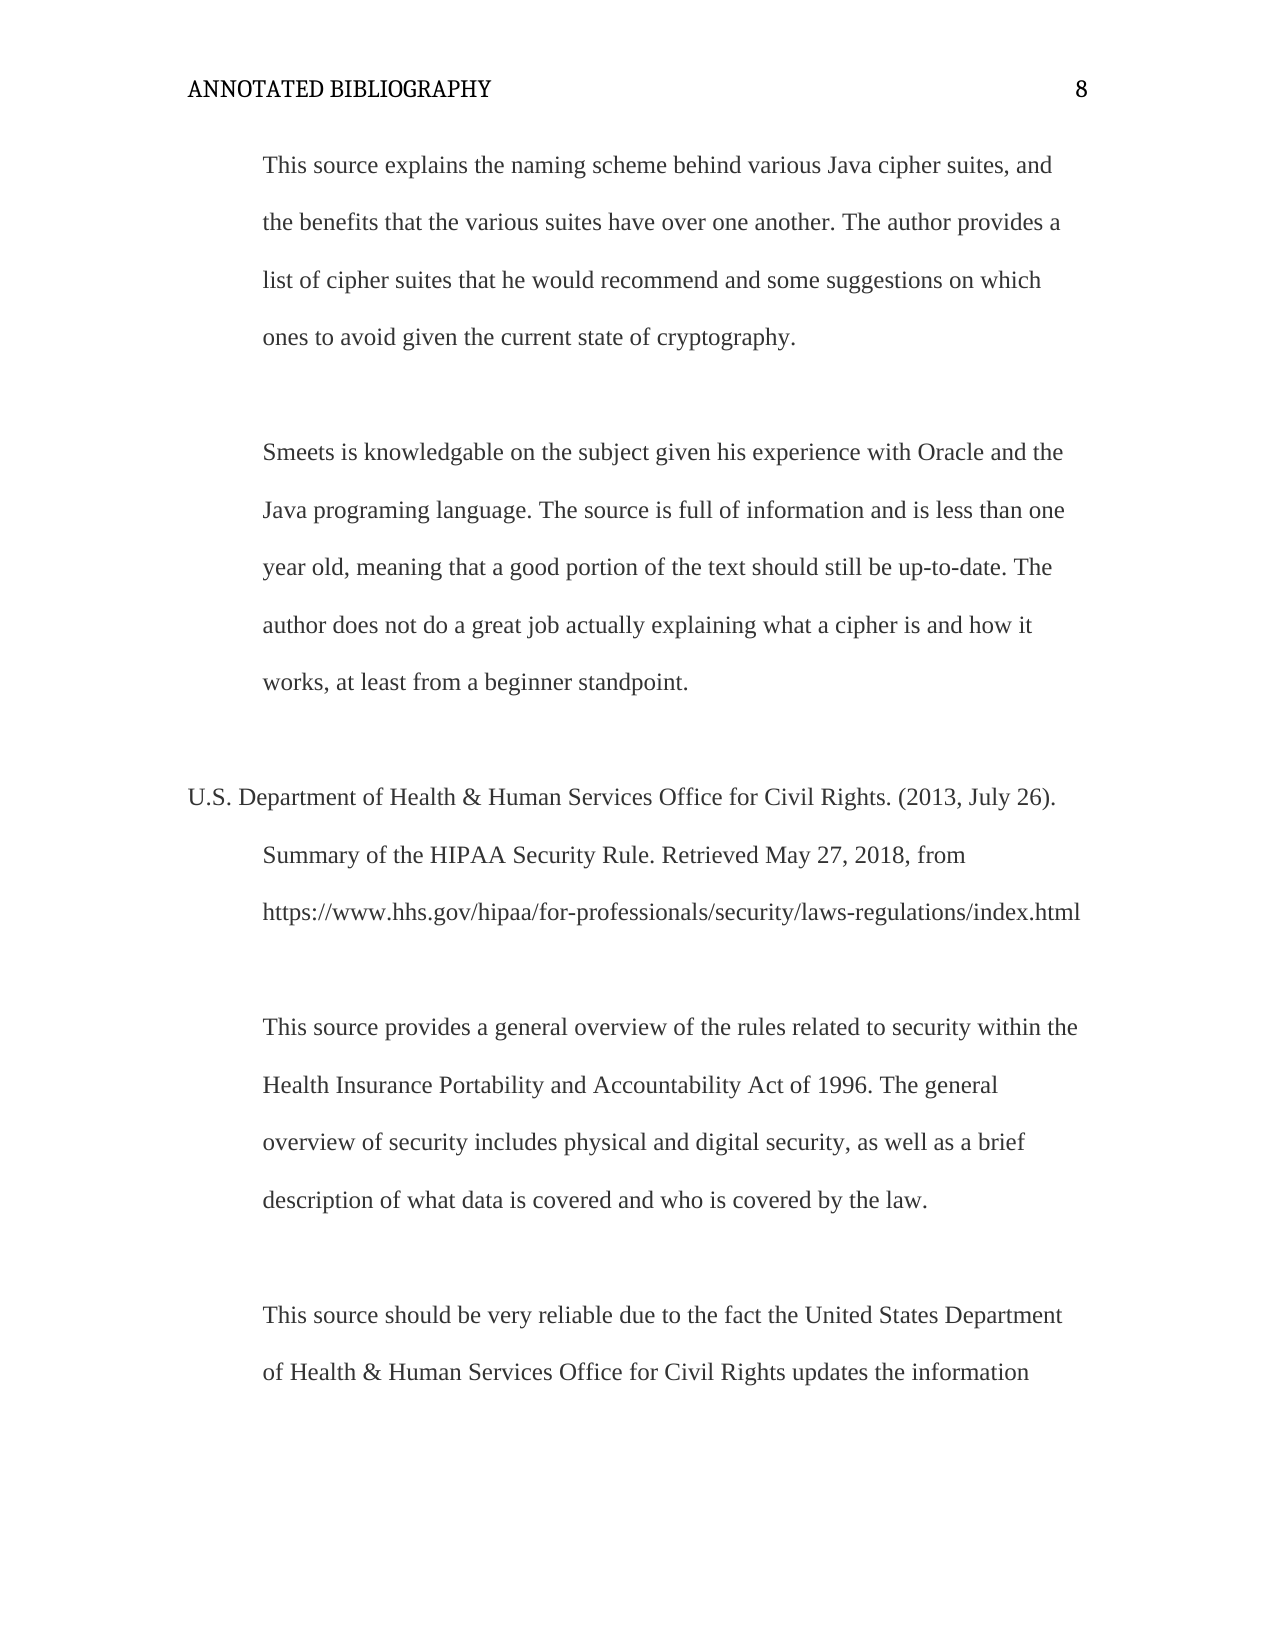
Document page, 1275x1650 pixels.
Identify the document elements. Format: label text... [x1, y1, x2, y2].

text This source explains the naming scheme behind various Java cipher suites, and the benefits that the various suites have over one another. The author provides a list of cipher suites that he would recommend and some suggestions on which ones to avoid given the current state of cryptography. [187, 150, 1087, 351]
text U.S. Department of Health & Human Services Office for Civil Rights. (2013, July 26). Summary of the HIPAA Security Rule. Retrieved May 27, 2018, from https://www.hhs.gov/hipaa/for-professionals/security/laws-regulations/index.html [187, 782, 1087, 926]
text This source provides a general overview of the rules related to security within the Health Insurance Portability and Accountability Act of 1996. The general overview of security includes physical and digital security, as well as a brief description of what data is covered and who is covered by the law. [187, 1012, 1087, 1214]
text This source should be very reliable due to the fact the United States Department of Health & Human Services Office for Civil Rights updates the information [187, 1300, 1087, 1386]
text Smeets is knowledgable on the subject given his experience with Oracle and the Java programing language. The source is full of information and is less than one year old, meaning that a good portion of the text should still be up-to-date. The author does not do a great job actually explaining what a cipher is and how it works, at least from a beginner standpoint. [187, 437, 1087, 696]
